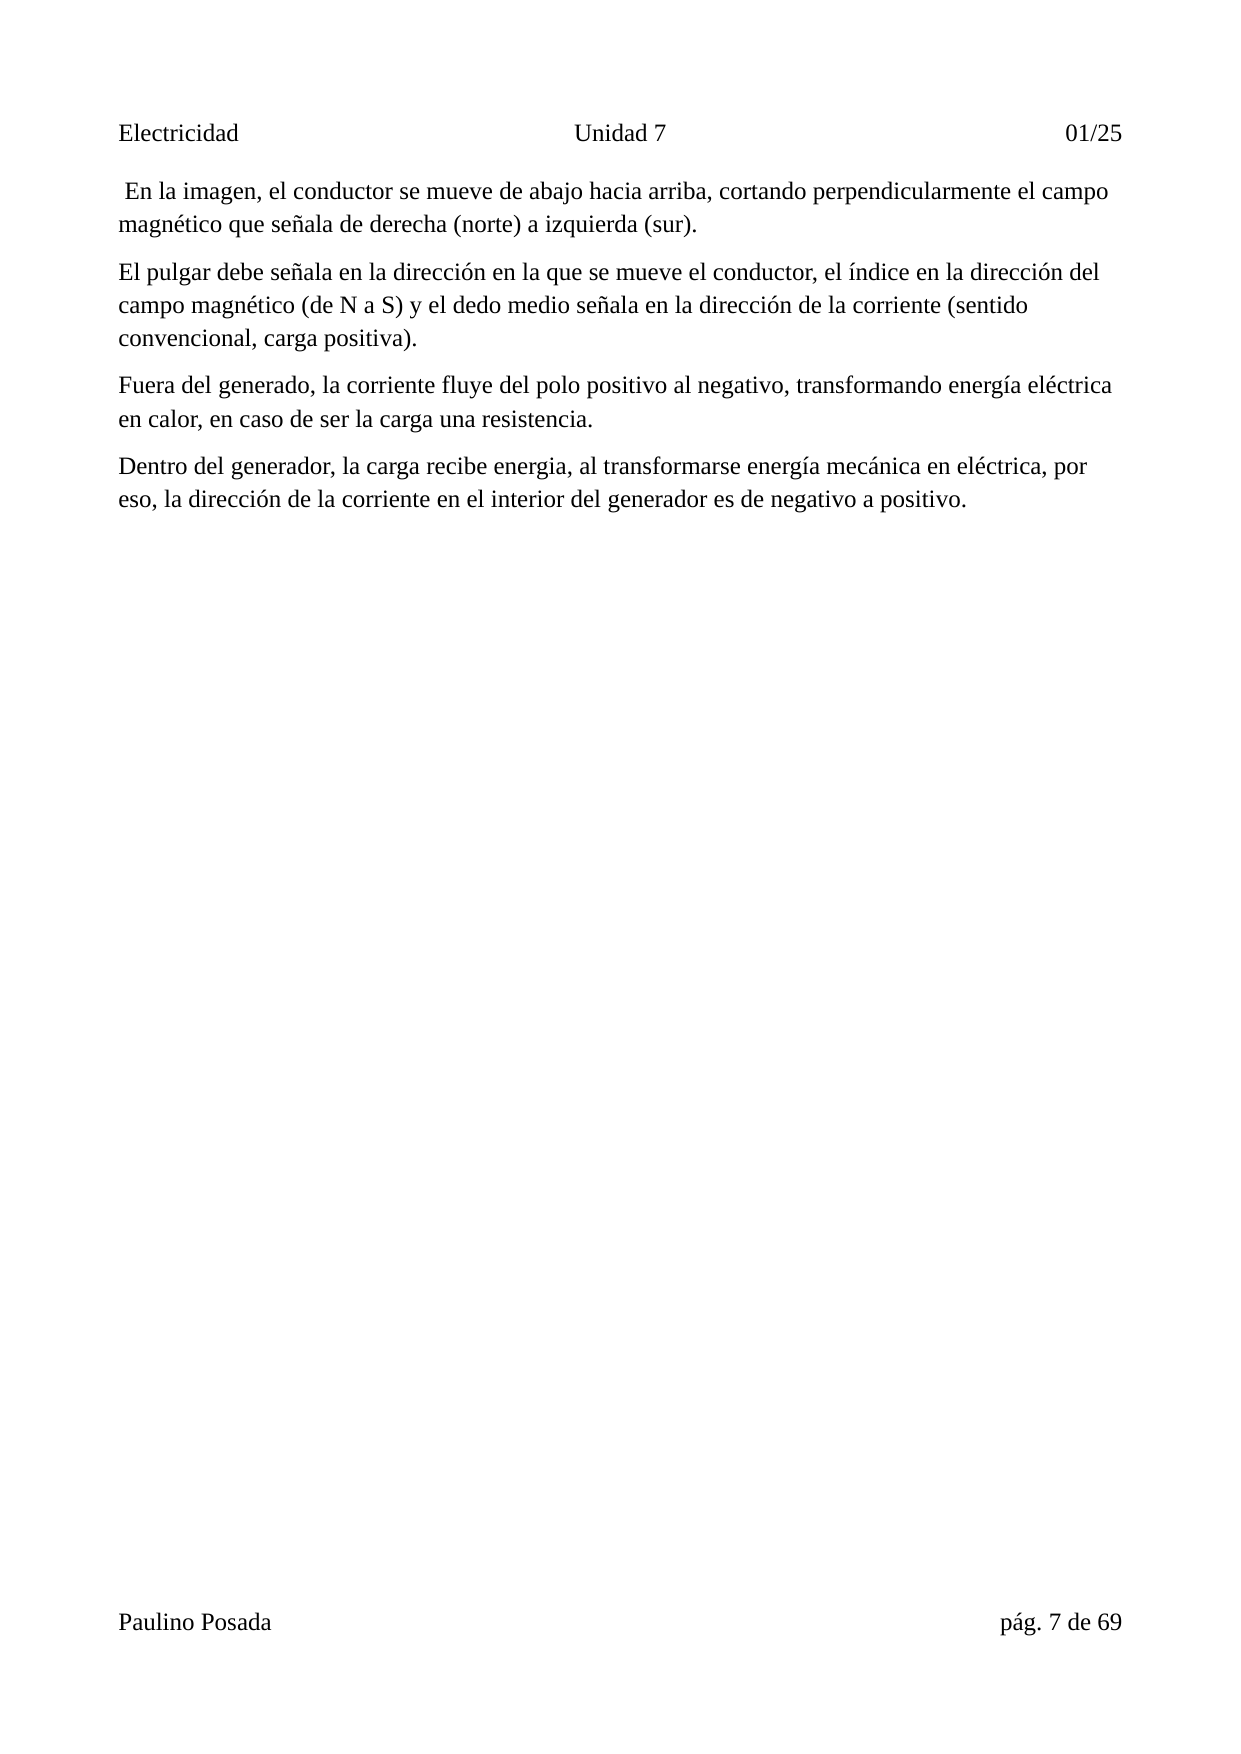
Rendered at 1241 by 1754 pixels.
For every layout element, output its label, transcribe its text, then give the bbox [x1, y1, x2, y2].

text En la imagen, el conductor se mueve de abajo hacia arriba, cortando perpendicularmente el campo magnético que señala de derecha (norte) a izquierda (sur). [118, 176, 1122, 238]
text Fuera del generado, la corriente fluye del polo positivo al negativo, transformando energía eléctrica en calor, en caso de ser la carga una resistencia. [118, 371, 1122, 432]
text El pulgar debe señala en la dirección en la que se mueve el conductor, el índice en la dirección del campo magnético (de N a S) y el dedo medio señala en la dirección de la corriente (sentido convencional, carga positiva). [118, 257, 1122, 352]
text Dentro del generador, la carga recibe energia, al transformarse energía mecánica en eléctrica, por eso, la dirección de la corriente en el interior del generador es de negativo a positivo. [118, 451, 1122, 513]
